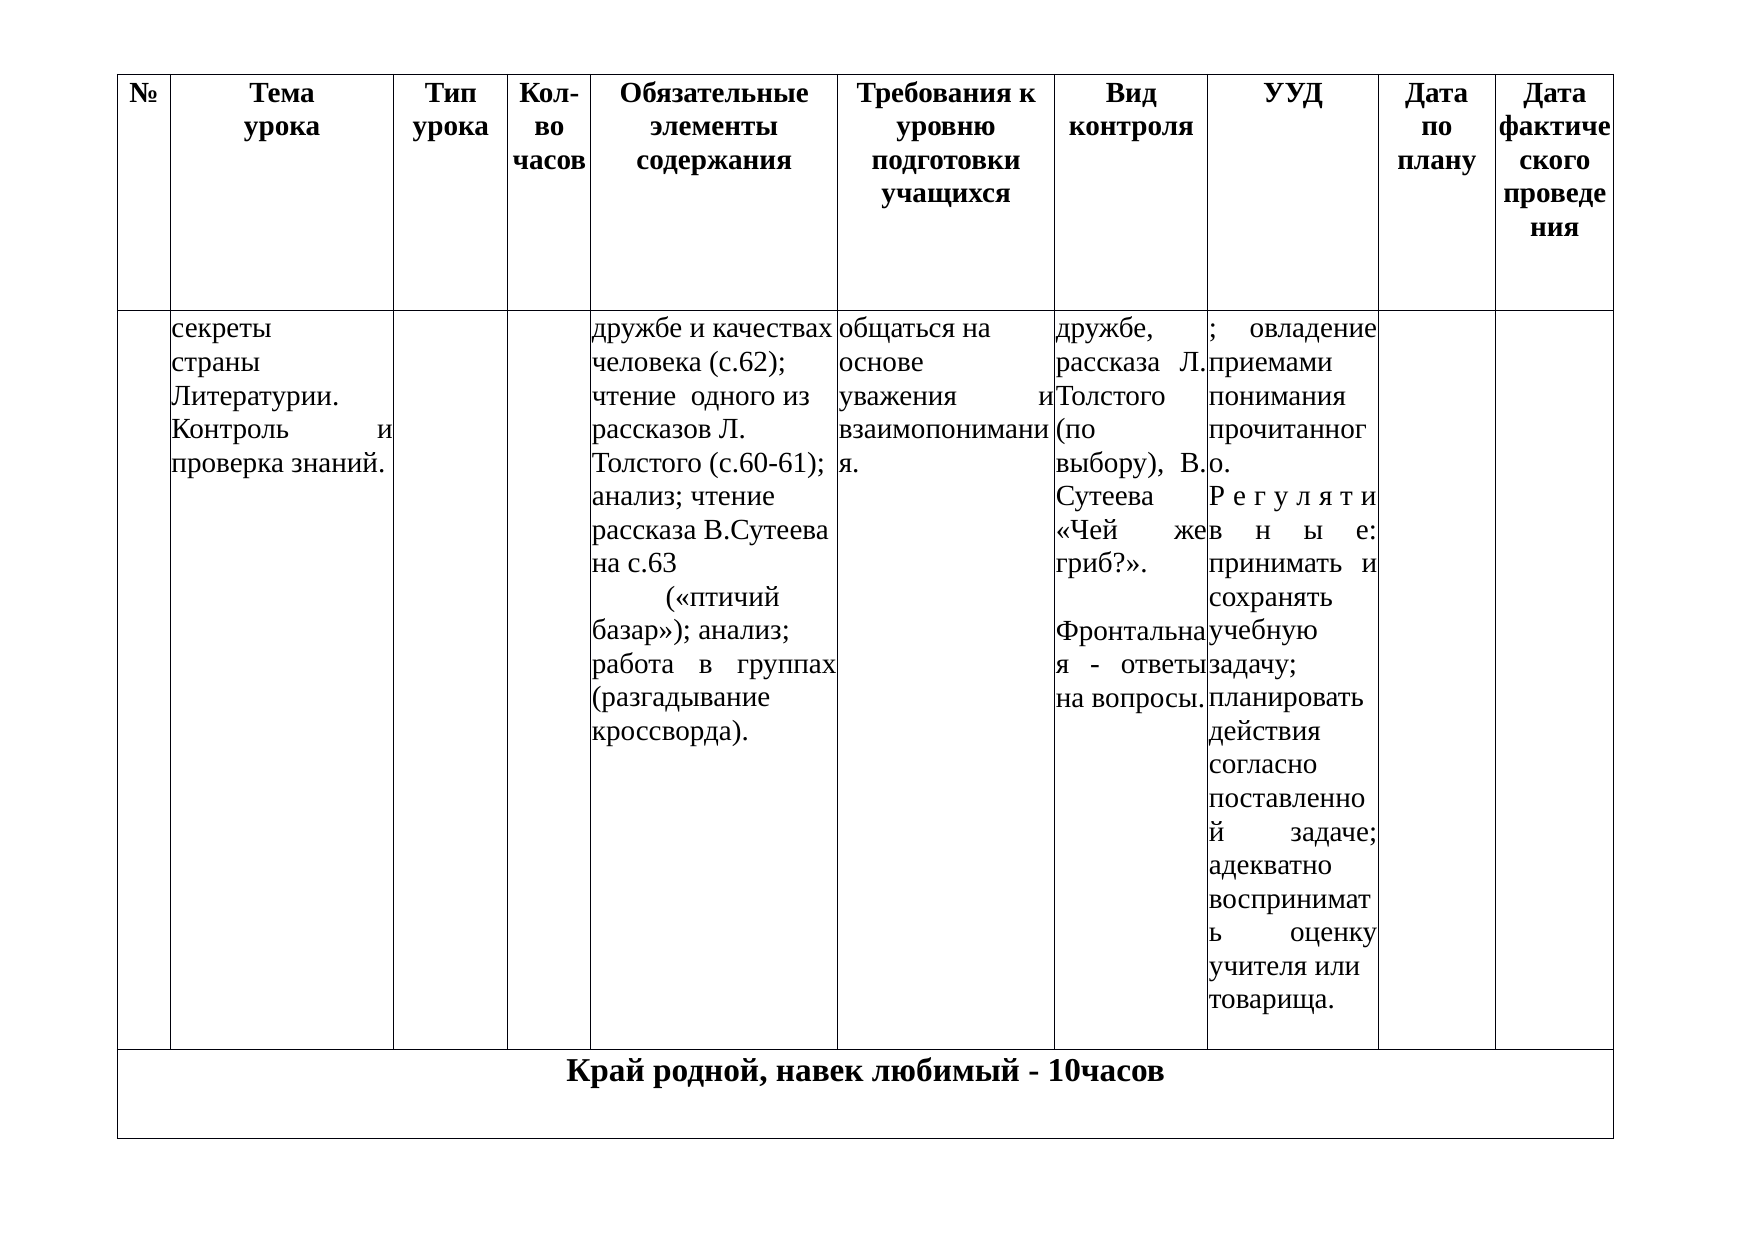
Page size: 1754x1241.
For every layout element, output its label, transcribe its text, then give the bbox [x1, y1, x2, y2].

table_header УУД [1208, 75, 1378, 309]
table_header Обязательные элементы содержания [591, 75, 837, 309]
table_cell Край родной, навек любимый - 10часов [118, 1050, 1613, 1138]
table_cell [1496, 311, 1613, 1049]
table_header Дата по плану [1379, 75, 1495, 309]
table_cell общаться на основе уважения и взаимопонимания. [838, 311, 1054, 1049]
table_header № [118, 75, 170, 309]
table_header Кол-во часов [508, 75, 590, 309]
table_cell [1379, 311, 1495, 1049]
table_header Дата фактического проведения [1496, 75, 1613, 309]
table_cell дружбе и качествах человека (с.62); чтение одного из рассказов Л. Толстого (с.60-61); анализ; чтение рассказа В.Сутеева на с.63 («птичий базар»); анализ; работа в группах (разгадывание кроссворда). [591, 311, 837, 1049]
table_cell [118, 311, 170, 1049]
table_cell дружбе, рассказа Л. Толстого (по выбору), В. Сутеева «Чей же гриб?». Фронтальная - ответы на вопросы. [1055, 311, 1207, 1049]
table_cell секреты страны Литературии. Контроль и проверка знаний. [171, 311, 393, 1049]
table_header Тема урока [171, 75, 393, 309]
table_cell ; овладение приемами понимания прочитанного. Р е г у л я т и в н ы е: принимать и сохранять учебную задачу; планировать действия согласно поставленной задаче; адекватно воспринимать оценку учителя или товарища. [1208, 311, 1378, 1049]
table_header Вид контроля [1055, 75, 1207, 309]
table_header Требования к уровню подготовки учащихся [838, 75, 1054, 309]
table_cell [394, 311, 507, 1049]
table_header Тип урока [394, 75, 507, 309]
table_cell [508, 311, 590, 1049]
